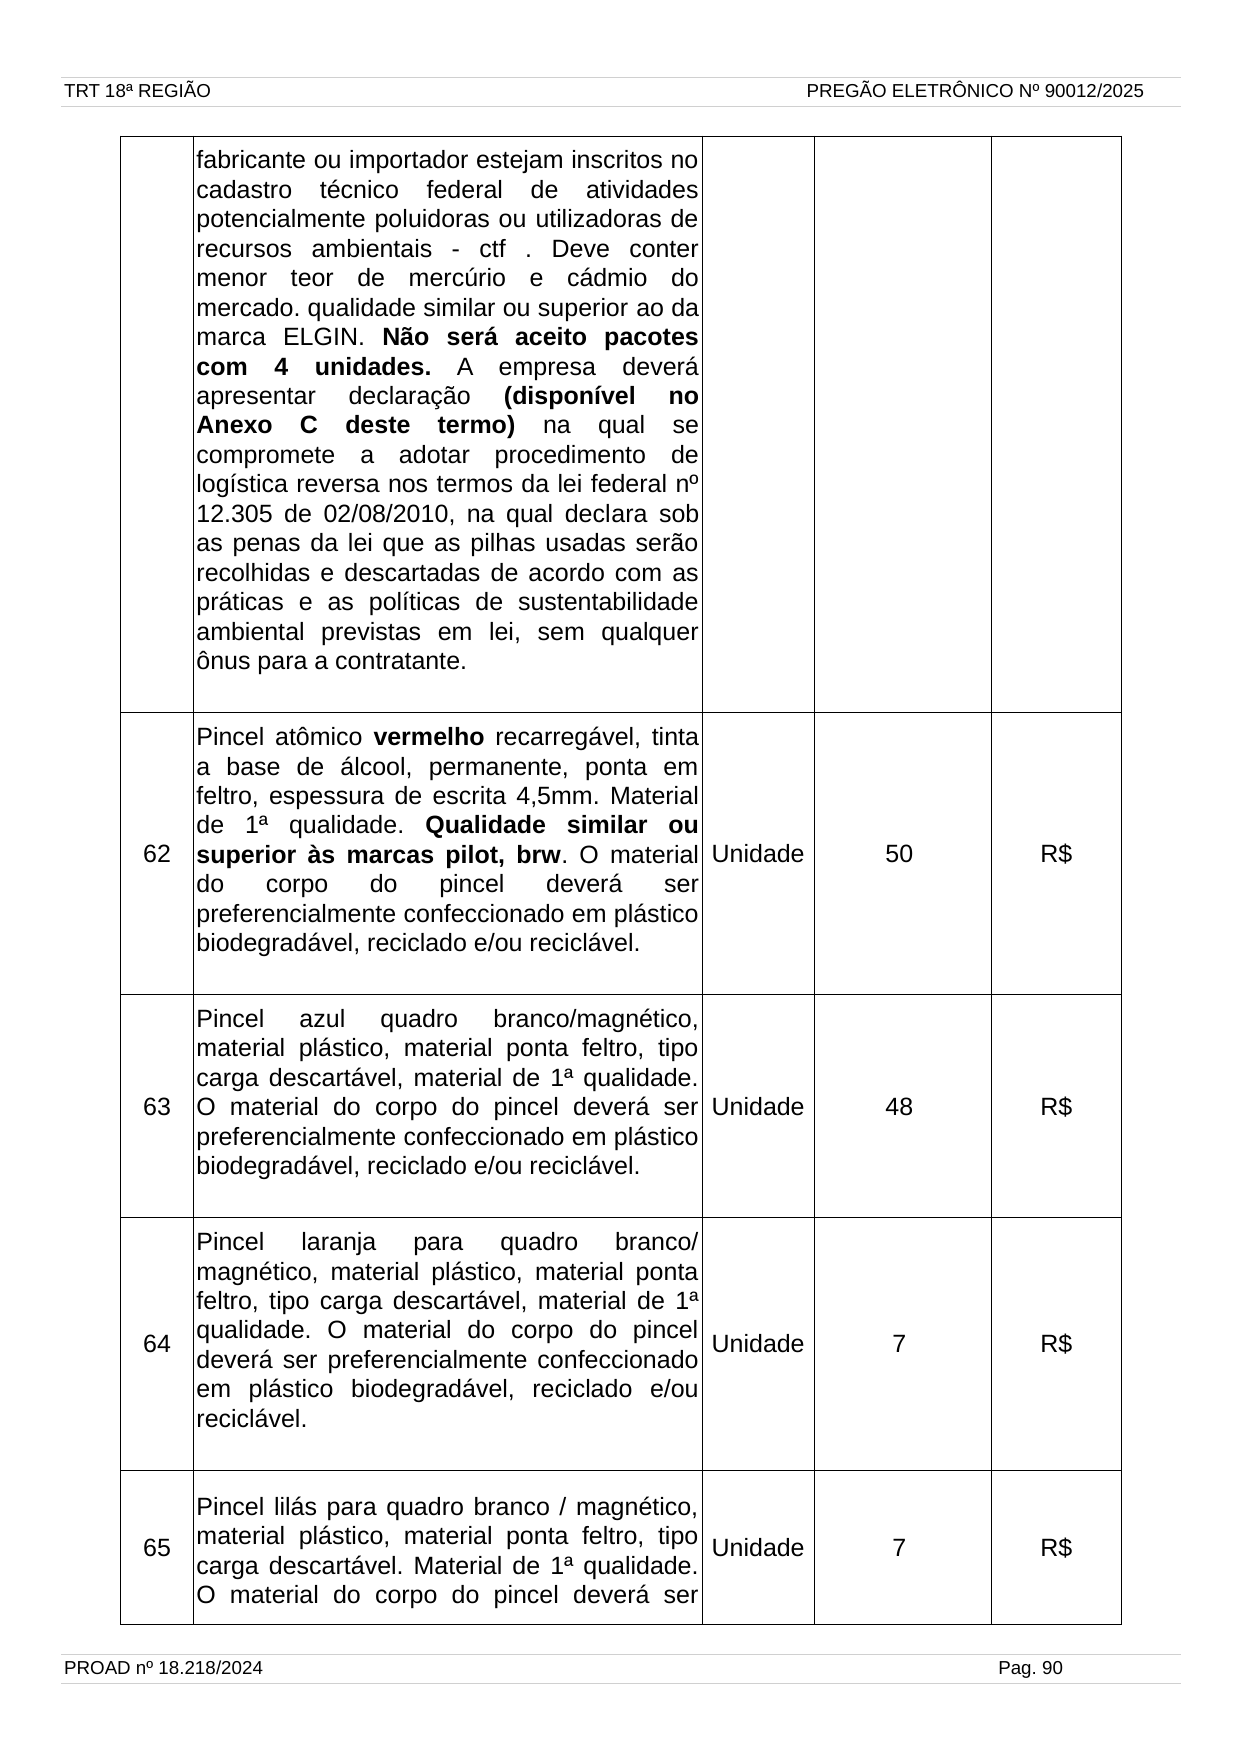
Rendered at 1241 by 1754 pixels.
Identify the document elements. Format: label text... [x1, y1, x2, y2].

table_cell Pincel azul quadro branco/magnético, material plástico, material ponta feltro, tipo carga descartável, material de 1ª qualidade. O material do corpo do pincel deverá ser preferencialmente confeccionado em plástico biodegradável, reciclado e/ou reciclável. [194, 995, 702, 1217]
table_cell R$ [992, 1471, 1121, 1624]
table_cell R$ [992, 713, 1121, 994]
table_cell [703, 137, 814, 712]
table_cell Pincel atômico vermelho recarregável, tinta a base de álcool, permanente, ponta em feltro, espessura de escrita 4,5mm. Material de 1ª qualidade. Qualidade similar ou superior às marcas pilot, brw. O material do corpo do pincel deverá ser preferencialmente confeccionado em plástico biodegradável, reciclado e/ou reciclável. [194, 713, 702, 994]
table_cell R$ [992, 1218, 1121, 1470]
table_cell [121, 137, 193, 712]
table_cell Unidade [703, 1218, 814, 1470]
table_cell 64 [121, 1218, 193, 1470]
table_cell fabricante ou importador estejam inscritos no cadastro técnico federal de atividades potencialmente poluidoras ou utilizadoras de recursos ambientais - ctf . Deve conter menor teor de mercúrio e cádmio do mercado. qualidade similar ou superior ao da marca ELGIN. Não será aceito pacotes com 4 unidades. A empresa deverá apresentar declaração (disponível no Anexo C deste termo) na qual se compromete a adotar procedimento de logística reversa nos termos da lei federal nº 12.305 de 02/08/2010, na qual declara sob as penas da lei que as pilhas usadas serão recolhidas e descartadas de acordo com as práticas e as políticas de sustentabilidade ambiental previstas em lei, sem qualquer ônus para a contratante. [194, 137, 702, 712]
table_cell Unidade [703, 1471, 814, 1624]
table_cell Unidade [703, 995, 814, 1217]
table_cell 48 [815, 995, 991, 1217]
table_cell 7 [815, 1218, 991, 1470]
table_cell 62 [121, 713, 193, 994]
table_cell 63 [121, 995, 193, 1217]
table_cell Pincel laranja para quadro branco/ magnético, material plástico, material ponta feltro, tipo carga descartável, material de 1ª qualidade. O material do corpo do pincel deverá ser preferencialmente confeccionado em plástico biodegradável, reciclado e/ou reciclável. [194, 1218, 702, 1470]
table_cell Unidade [703, 713, 814, 994]
table_cell 7 [815, 1471, 991, 1624]
table_cell [815, 137, 991, 712]
table_cell 50 [815, 713, 991, 994]
table_cell [992, 137, 1121, 712]
table_cell 65 [121, 1471, 193, 1624]
table_cell R$ [992, 995, 1121, 1217]
table_cell Pincel lilás para quadro branco / magnético, material plástico, material ponta feltro, tipo carga descartável. Material de 1ª qualidade. O material do corpo do pincel deverá ser [194, 1471, 702, 1624]
